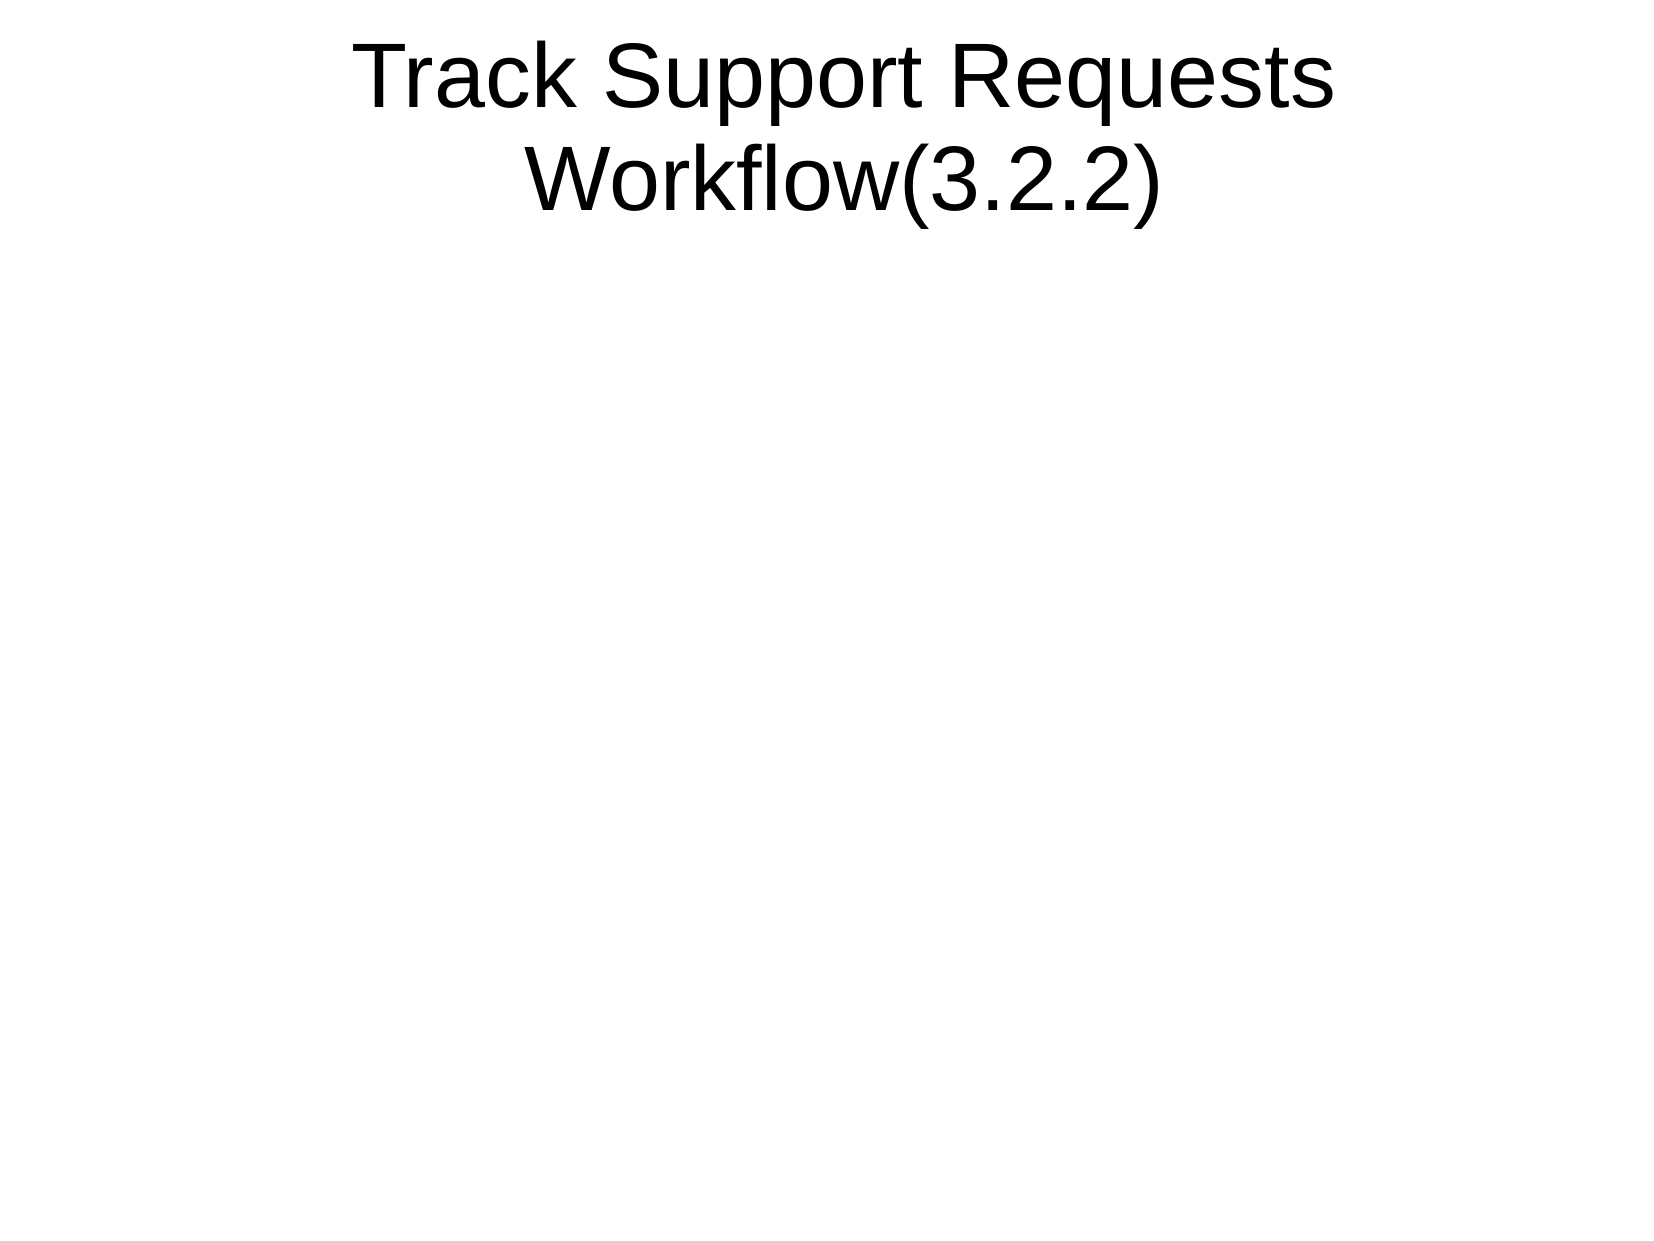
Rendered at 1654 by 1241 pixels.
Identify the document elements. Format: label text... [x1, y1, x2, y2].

title Track Support Requests Workflow(3.2.2) [82, 23, 1571, 231]
